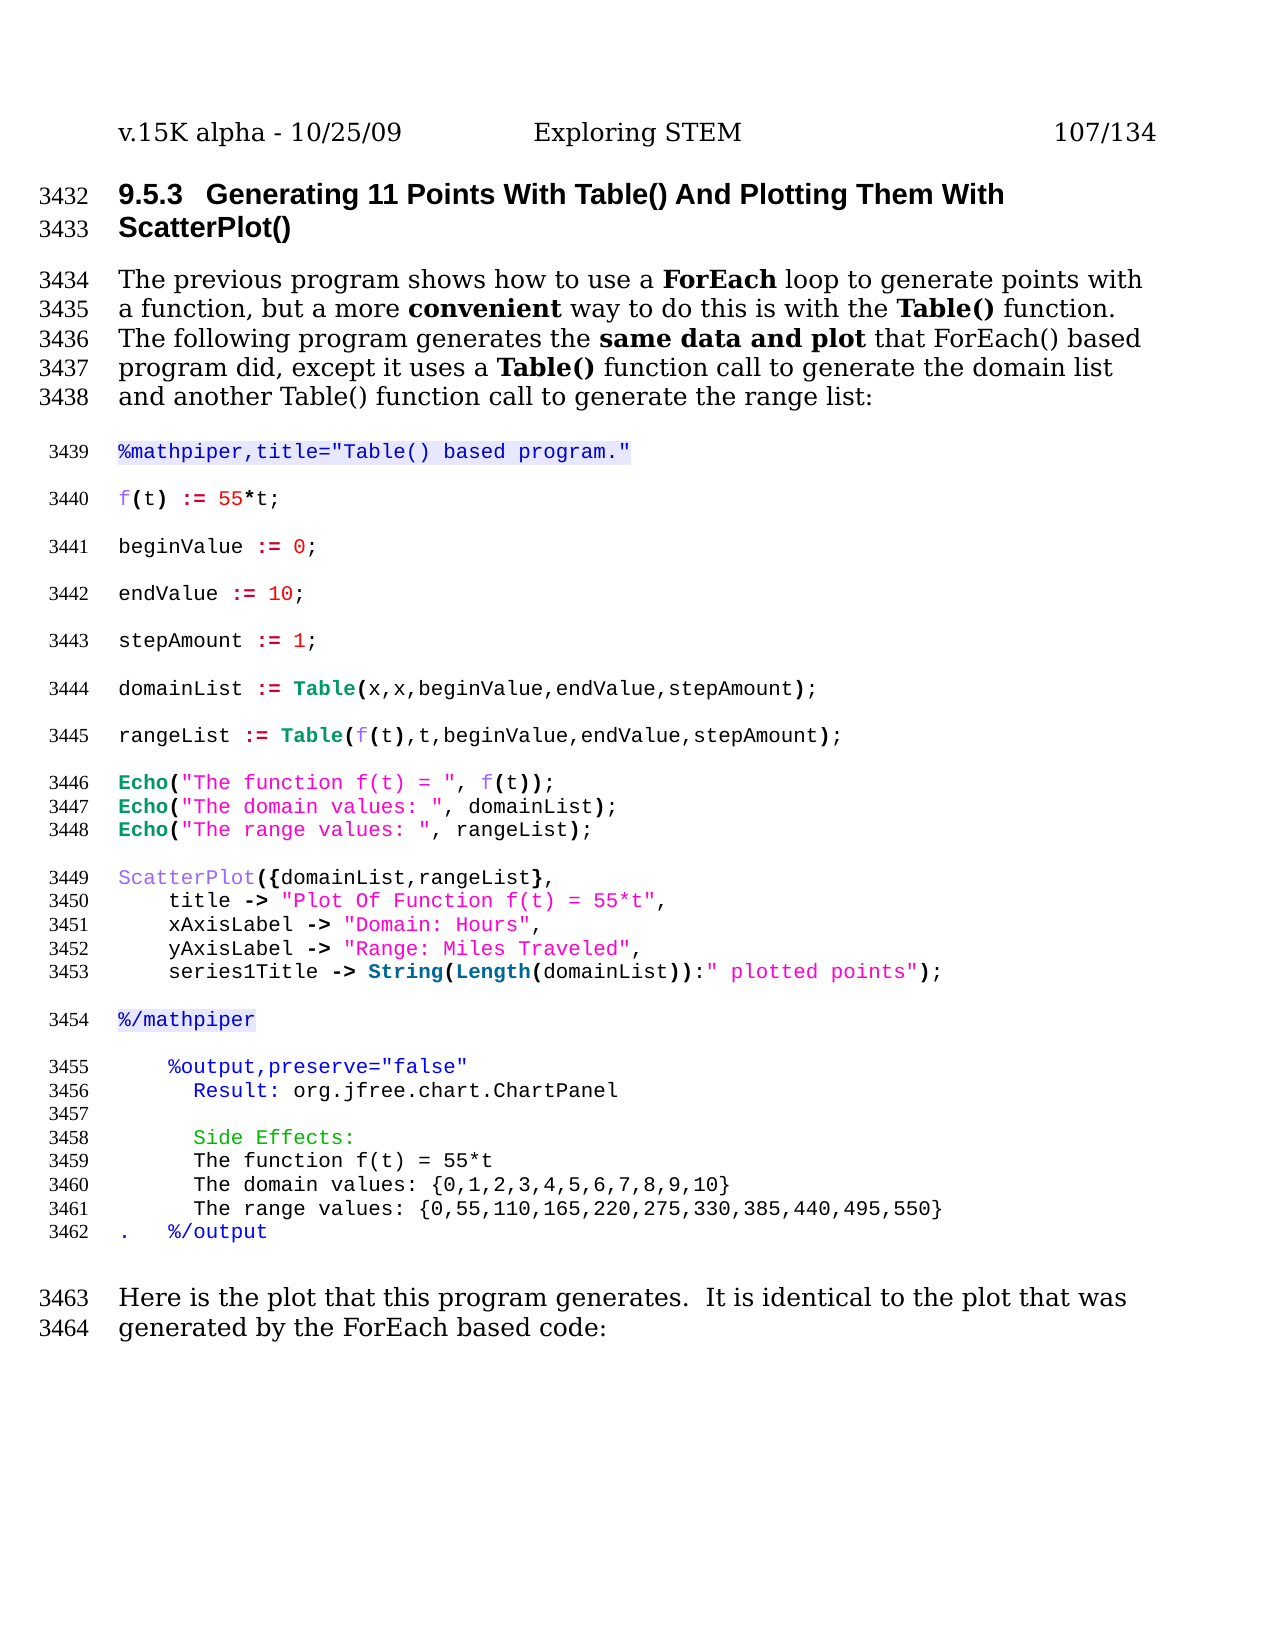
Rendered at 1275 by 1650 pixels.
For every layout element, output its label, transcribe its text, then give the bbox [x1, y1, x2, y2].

text Echo("The range values: ", rangeList); [118, 819, 1157, 843]
text The domain values: {0,1,2,3,4,5,6,7,8,9,10} [118, 1174, 1157, 1198]
text series1Title -> String(Length(domainList)):" plotted points"); [118, 961, 1157, 985]
text %mathpiper,title="Table() based program." [118, 441, 1157, 465]
text Side Effects: [118, 1127, 1157, 1151]
text Echo("The function f(t) = ", f(t)); [118, 772, 1157, 796]
text Result: org.jfree.chart.ChartPanel [118, 1079, 1157, 1103]
subtitle Generating 11 Points With Table() And Plotting Them With ScatterPlot() [118, 177, 1157, 244]
text The function f(t) = 55*t [118, 1151, 1157, 1174]
text endValue := 10; [118, 583, 1157, 607]
text The range values: {0,55,110,165,220,275,330,385,440,495,550} [118, 1198, 1157, 1221]
text ScatterPlot({domainList,rangeList}, [118, 867, 1157, 890]
text domainList := Table(x,x,beginValue,endValue,stepAmount); [118, 678, 1157, 701]
text rangeList := Table(f(t),t,beginValue,endValue,stepAmount); [118, 725, 1157, 748]
text Here is the plot that this program generates. It is identical to the plot that was generated by the ForEach based code: [118, 1283, 1157, 1342]
text Echo("The domain values: ", domainList); [118, 796, 1157, 819]
text beginValue := 0; [118, 536, 1157, 559]
text f(t) := 55*t; [118, 488, 1157, 512]
text . %/output [118, 1221, 1157, 1245]
text yAxisLabel -> "Range: Miles Traveled", [118, 938, 1157, 961]
text title -> "Plot Of Function f(t) = 55*t", [118, 890, 1157, 914]
text stepAmount := 1; [118, 630, 1157, 654]
text The previous program shows how to use a ForEach loop to generate points with a function, but a more convenient way to do this is with the Table() function. The following program generates the same data and plot that ForEach() based program did, except it uses a Table() function call to generate the domain list and another Table() function call to generate the range list: [118, 265, 1157, 411]
text %output,preserve="false" [118, 1056, 1157, 1079]
text %/mathpiper [118, 1009, 1157, 1032]
text xAxisLabel -> "Domain: Hours", [118, 914, 1157, 938]
